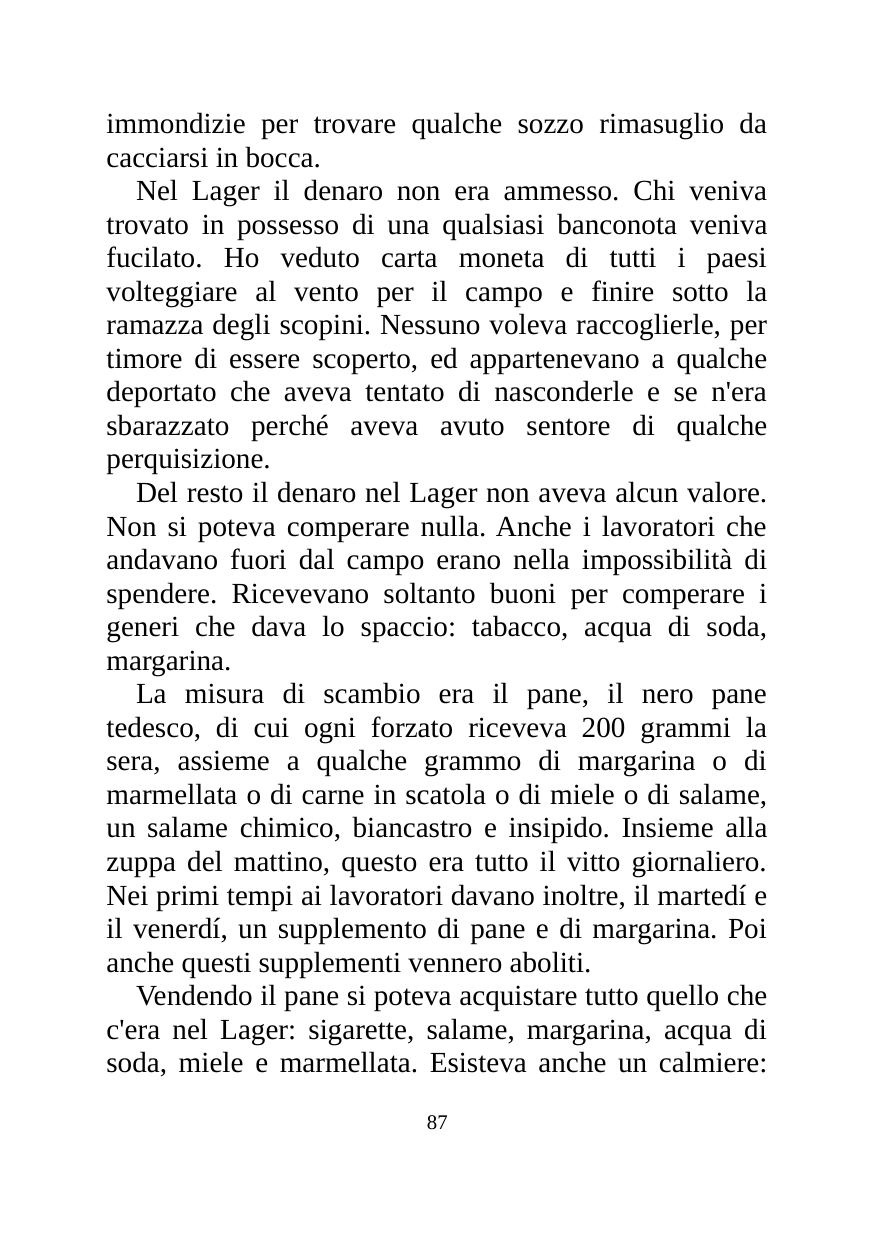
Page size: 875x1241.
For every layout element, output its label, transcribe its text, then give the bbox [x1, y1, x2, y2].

text Vendendo il pane si poteva acquistare tutto quello che c'era nel Lager: sigarette, salame, margarina, acqua di soda, miele e marmellata. Esisteva anche un calmiere: [106, 978, 768, 1079]
text Nel Lager il denaro non era ammesso. Chi veniva trovato in possesso di una qualsiasi banconota veniva fucilato. Ho veduto carta moneta di tutti i paesi volteggiare al vento per il campo e finire sotto la ramazza degli scopini. Nessuno voleva raccoglierle, per timore di essere scoperto, ed appartenevano a qualche deportato che aveva tentato di nasconderle e se n'era sbarazzato perché aveva avuto sentore di qualche perquisizione. [106, 173, 768, 475]
text Del resto il denaro nel Lager non aveva alcun valore. Non si poteva comperare nulla. Anche i lavoratori che andavano fuori dal campo erano nella impossibilità di spendere. Ricevevano soltanto buoni per comperare i generi che dava lo spaccio: tabacco, acqua di soda, margarina. [106, 475, 768, 676]
text La misura di scambio era il pane, il nero pane tedesco, di cui ogni forzato riceveva 200 grammi la sera, assieme a qualche grammo di margarina o di marmellata o di carne in scatola o di miele o di salame, un salame chimico, biancastro e insipido. Insieme alla zuppa del mattino, questo era tutto il vitto giornaliero. Nei primi tempi ai lavoratori davano inoltre, il martedí e il venerdí, un supplemento di pane e di margarina. Poi anche questi supplementi vennero aboliti. [106, 676, 768, 978]
text immondizie per trovare qualche sozzo rimasuglio da cacciarsi in bocca. [106, 106, 768, 173]
